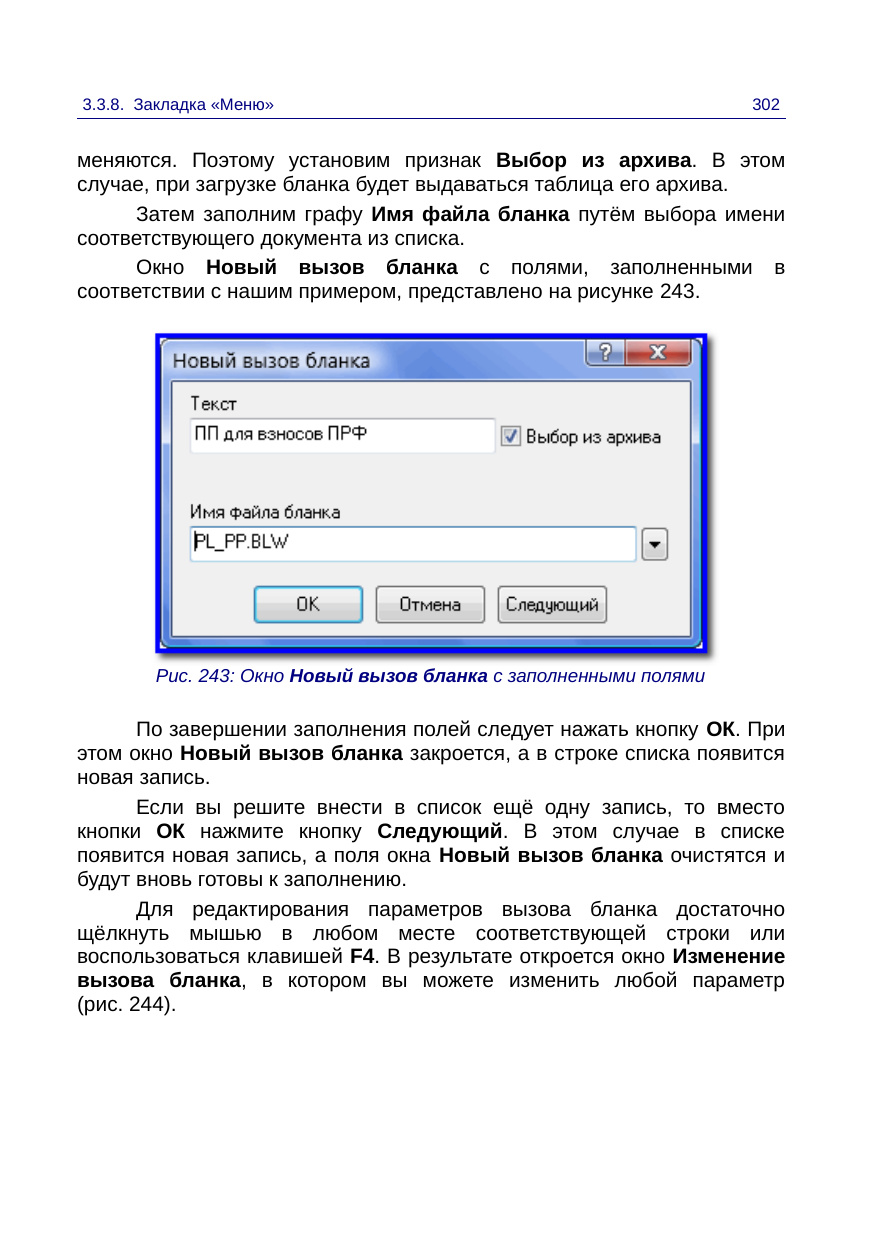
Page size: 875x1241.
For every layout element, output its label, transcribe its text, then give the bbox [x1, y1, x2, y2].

text Затем заполним графу Имя файла бланка путём выбора имени соответствующего документа из списка. [77, 201, 786, 249]
text меняются. Поэтому установим признак Выбор из архива. В этом случае, при загрузке бланка будет выдаваться таблица его архива. [77, 147, 786, 195]
text Если вы решите внести в список ещё одну запись, то вместо кнопки ОК нажмите кнопку Следующий. В этом случае в списке появится новая запись, а поля окна Новый вызов бланка очистятся и будут вновь готовы к заполнению. [77, 794, 786, 890]
text Для редактирования параметров вызова бланка достаточно щёлкнуть мышью в любом месте соответствующей строки или воспользоваться клавишей F4. В результате откроется окно Изменение вызова бланка, в котором вы можете изменить любой параметр (рис. 244). [77, 896, 786, 1016]
text Окно Новый вызов бланка с полями, заполненными в соответствии с нашим примером, представлено на рисунке 243. [77, 255, 786, 303]
picture [143, 321, 720, 666]
text По завершении заполнения полей следует нажать кнопку ОК. При этом окно Новый вызов бланка закроется, а в строке списка появится новая запись. [77, 717, 786, 789]
text Рис. 243: Окно Новый вызов бланка с заполненными полями [143, 666, 719, 687]
